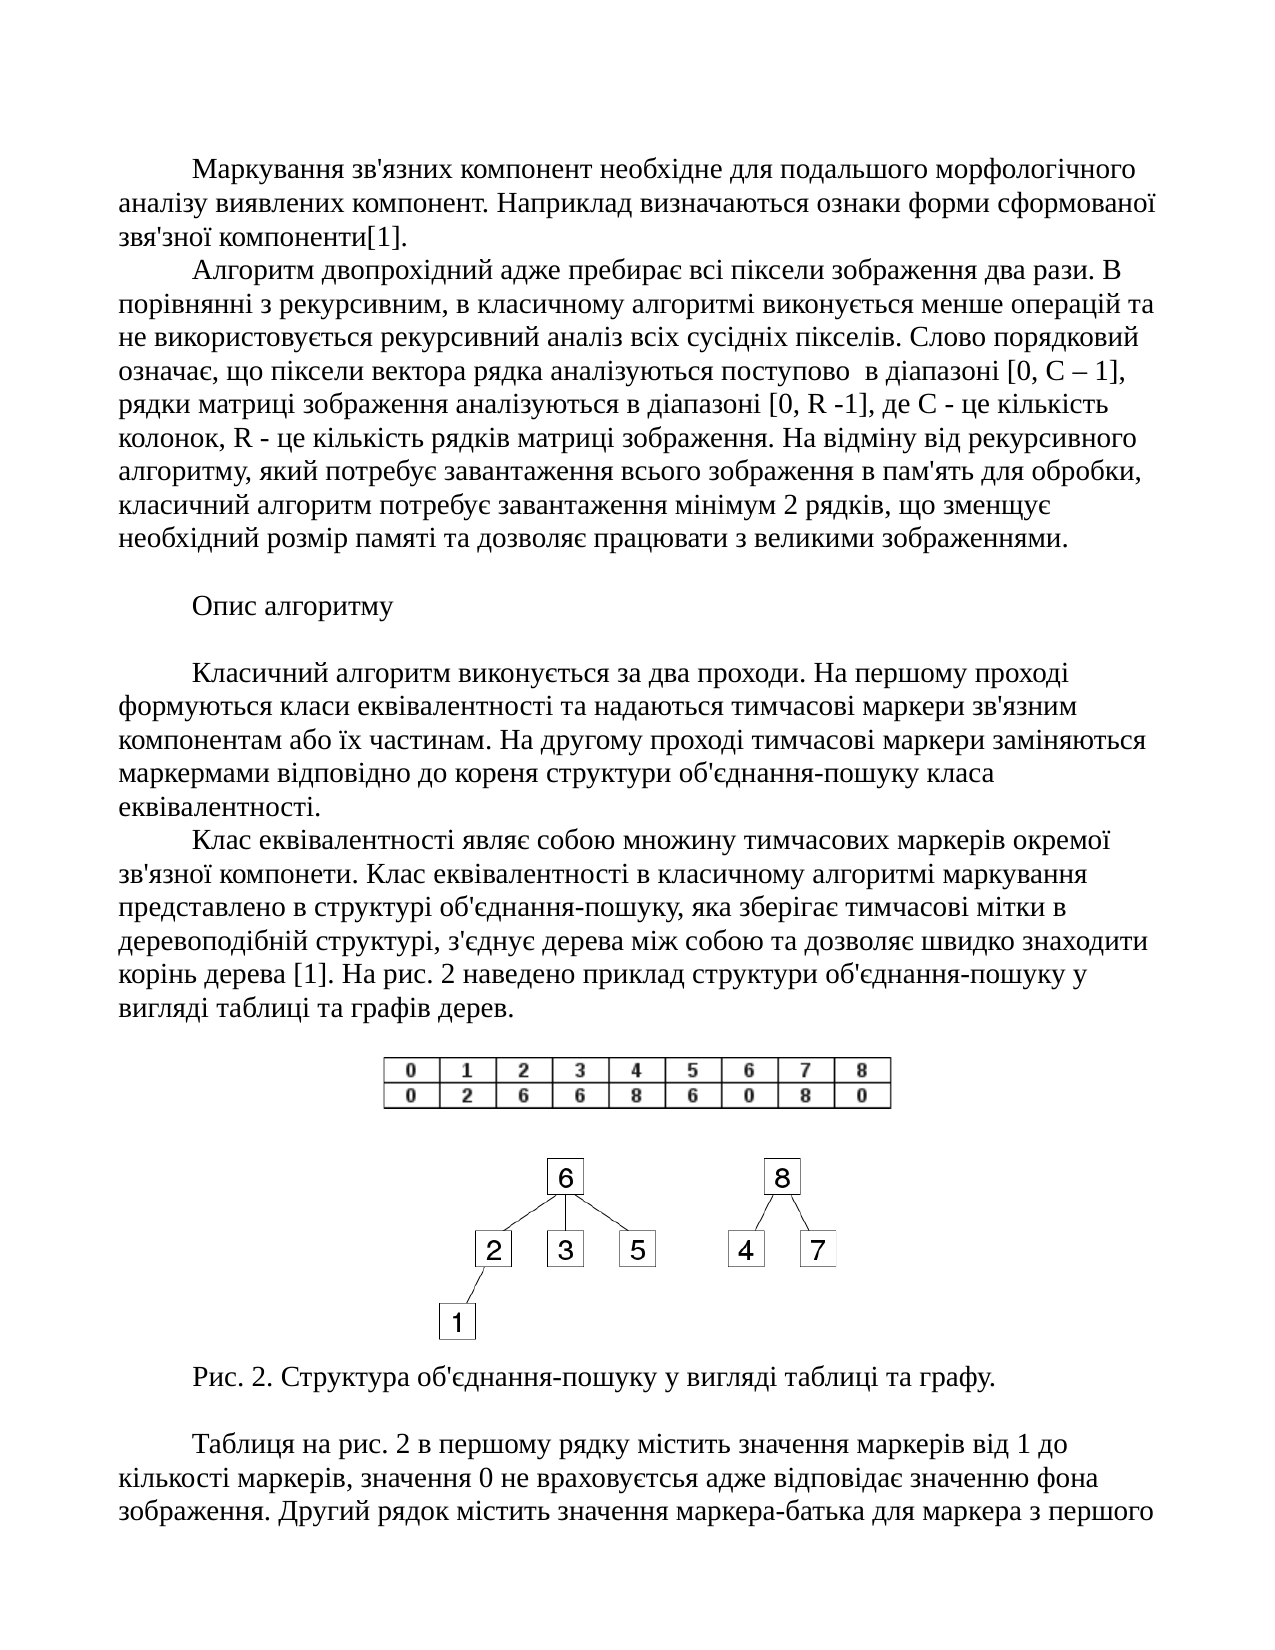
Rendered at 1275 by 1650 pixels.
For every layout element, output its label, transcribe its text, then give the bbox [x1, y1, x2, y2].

picture [383, 1057, 892, 1109]
text Класичний алгоритм виконується за два проходи. На першому проході формуються класи еквівалентності та надаються тимчасові маркери зв'язним компонентам або їх частинам. На другому проході тимчасові маркери заміняються маркермами відповідно до кореня структури об'єднання-пошуку класа еквівалентності. [118, 655, 1157, 822]
text Маркування зв'язних компонент необхідне для подальшого морфологічного аналізу виявлених компонент. Наприклад визначаються ознаки форми сформованої звя'зної компоненти[1]. [118, 152, 1157, 252]
text Рис. 2. Структура об'єднання-пошуку у вигляді таблиці та графу. [118, 1359, 1157, 1393]
text Опис алгоритму [118, 588, 1157, 621]
text Алгоритм двопрохідний адже пребирає всі піксели зображення два рази. В порівнянні з рекурсивним, в класичному алгоритмі виконується менше операцій та не використовується рекурсивний аналіз всіх сусідніх пікселів. Слово порядковий означає, що піксели вектора рядка аналізуються поступово в діапазоні [0, C – 1], рядки матриці зображення аналізуються в діапазоні [0, R -1], де C - це кількість колонок, R - це кількість рядків матриці зображення. На відміну від рекурсивного алгоритму, який потребує завантаження всього зображення в пам'ять для обробки, класичний алгоритм потребує завантаження мінімум 2 рядків, що зменщує необхідний розмір памяті та дозволяє працювати з великими зображеннями. [118, 252, 1157, 554]
text Таблиця на рис. 2 в першому рядку містить значення маркерів від 1 до кількості маркерів, значення 0 не враховуєтсья адже відповідає значенню фона зображення. Другий рядок містить значення маркера-батька для маркера з першого [118, 1426, 1157, 1527]
text Клас еквівалентності являє собою множину тимчасових маркерів окремої зв'язної компонети. Клас еквівалентності в класичному алгоритмі маркування представлено в структурі об'єднання-пошуку, яка зберігає тимчасові мітки в деревоподібній структурі, з'єднує дерева між собою та дозволяє швидко знаходити корінь дерева [1]. На рис. 2 наведено приклад структури об'єднання-пошуку у вигляді таблиці та графів дерев. [118, 822, 1157, 1024]
